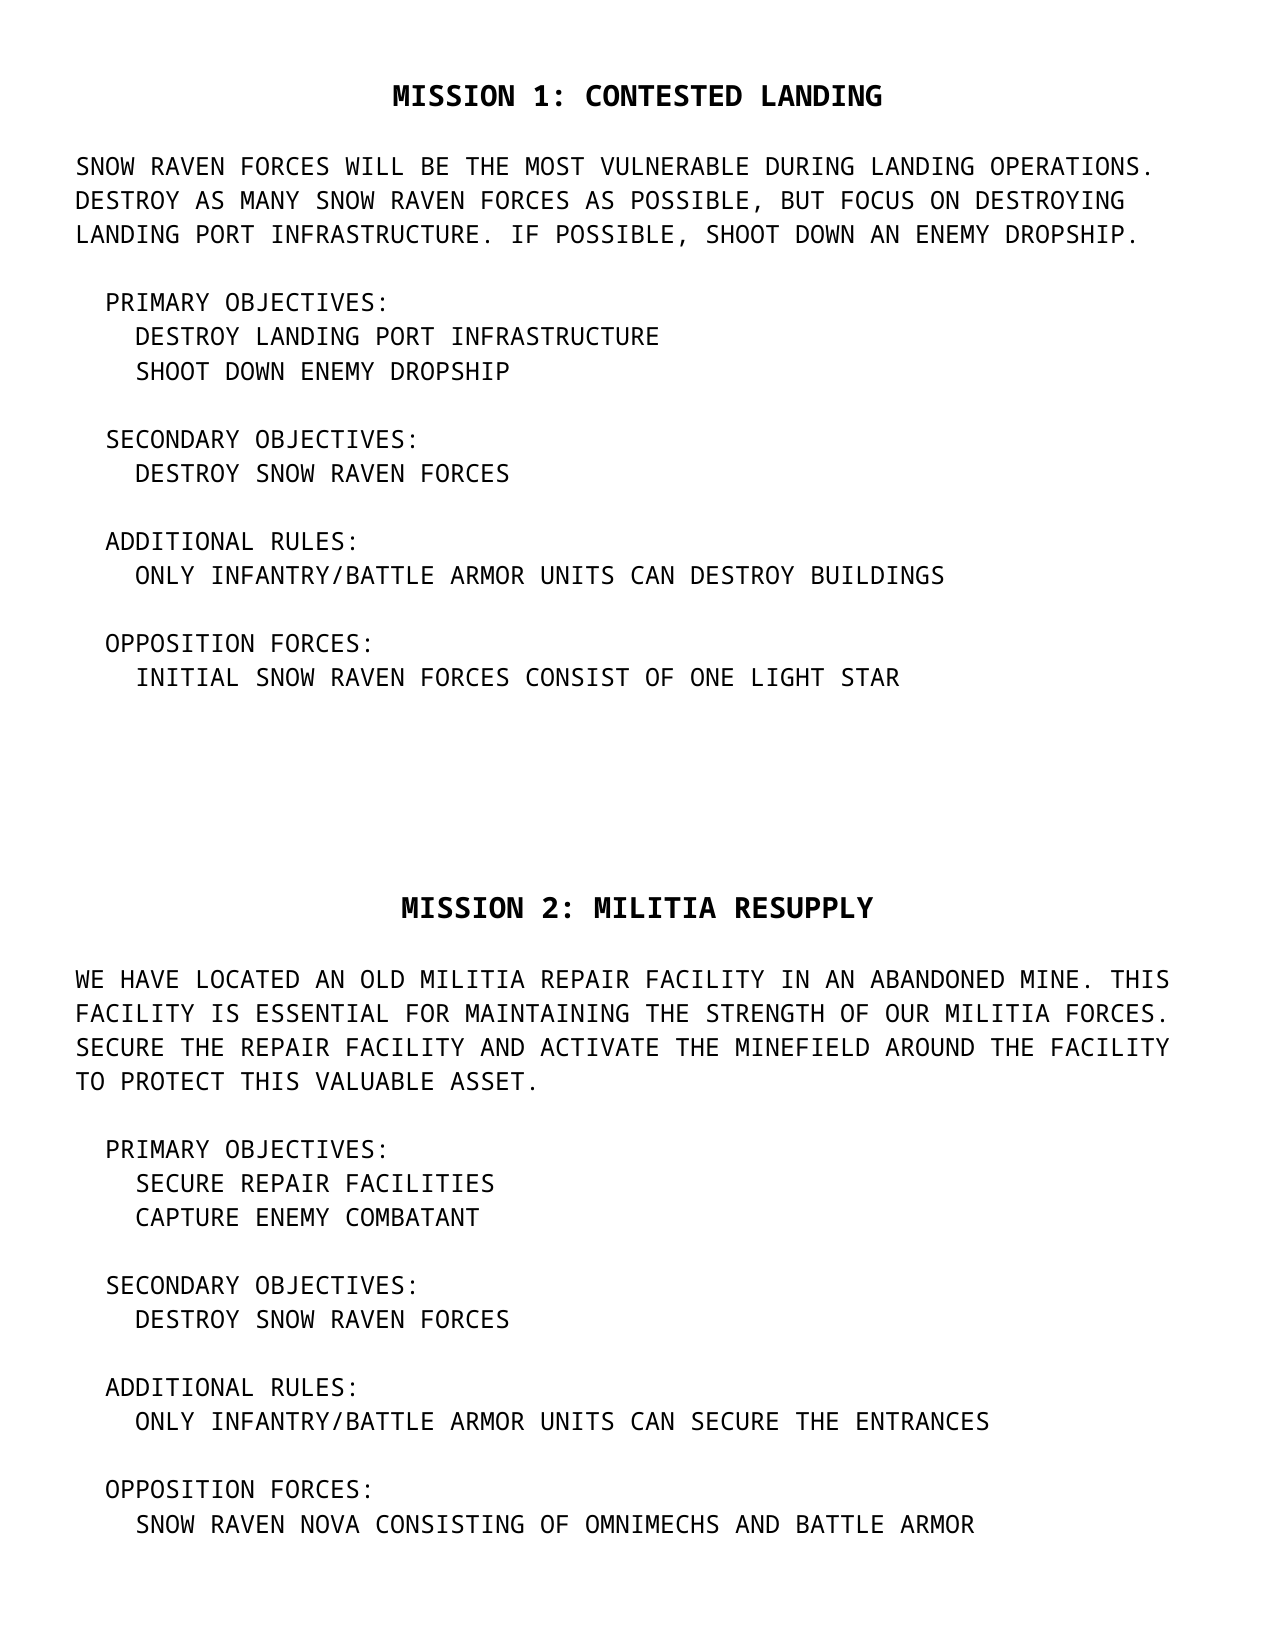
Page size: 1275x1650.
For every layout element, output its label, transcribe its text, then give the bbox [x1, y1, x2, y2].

text OPPOSITION FORCES: [75, 626, 1200, 660]
text CAPTURE ENEMY COMBATANT [75, 1200, 1200, 1234]
subtitle MISSION 1: CONTESTED LANDING [75, 75, 1200, 115]
text DESTROY SNOW RAVEN FORCES [75, 1302, 1200, 1336]
text WE HAVE LOCATED AN OLD MILITIA REPAIR FACILITY IN AN ABANDONED MINE. THIS FACILITY IS ESSENTIAL FOR MAINTAINING THE STRENGTH OF OUR MILITIA FORCES. SECURE THE REPAIR FACILITY AND ACTIVATE THE MINEFIELD AROUND THE FACILITY TO PROTECT THIS VALUABLE ASSET. [75, 961, 1200, 1097]
text SECONDARY OBJECTIVES: [75, 421, 1200, 455]
text DESTROY LANDING PORT INFRASTRUCTURE [75, 319, 1200, 353]
text ADDITIONAL RULES: [75, 523, 1200, 557]
text DESTROY SNOW RAVEN FORCES [75, 455, 1200, 489]
text SNOW RAVEN NOVA CONSISTING OF OMNIMECHS AND BATTLE ARMOR [75, 1506, 1200, 1540]
text ONLY INFANTRY/BATTLE ARMOR UNITS CAN SECURE THE ENTRANCES [75, 1404, 1200, 1438]
text SECONDARY OBJECTIVES: [75, 1268, 1200, 1302]
text ADDITIONAL RULES: [75, 1370, 1200, 1404]
text PRIMARY OBJECTIVES: [75, 285, 1200, 319]
subtitle MISSION 2: MILITIA RESUPPLY [75, 830, 1200, 927]
text PRIMARY OBJECTIVES: [75, 1132, 1200, 1166]
text SNOW RAVEN FORCES WILL BE THE MOST VULNERABLE DURING LANDING OPERATIONS. DESTROY AS MANY SNOW RAVEN FORCES AS POSSIBLE, BUT FOCUS ON DESTROYING LANDING PORT INFRASTRUCTURE. IF POSSIBLE, SHOOT DOWN AN ENEMY DROPSHIP. [75, 149, 1200, 251]
text INITIAL SNOW RAVEN FORCES CONSIST OF ONE LIGHT STAR [75, 660, 1200, 728]
text SECURE REPAIR FACILITIES [75, 1166, 1200, 1200]
text SHOOT DOWN ENEMY DROPSHIP [75, 353, 1200, 387]
text ONLY INFANTRY/BATTLE ARMOR UNITS CAN DESTROY BUILDINGS [75, 557, 1200, 592]
text OPPOSITION FORCES: [75, 1472, 1200, 1506]
